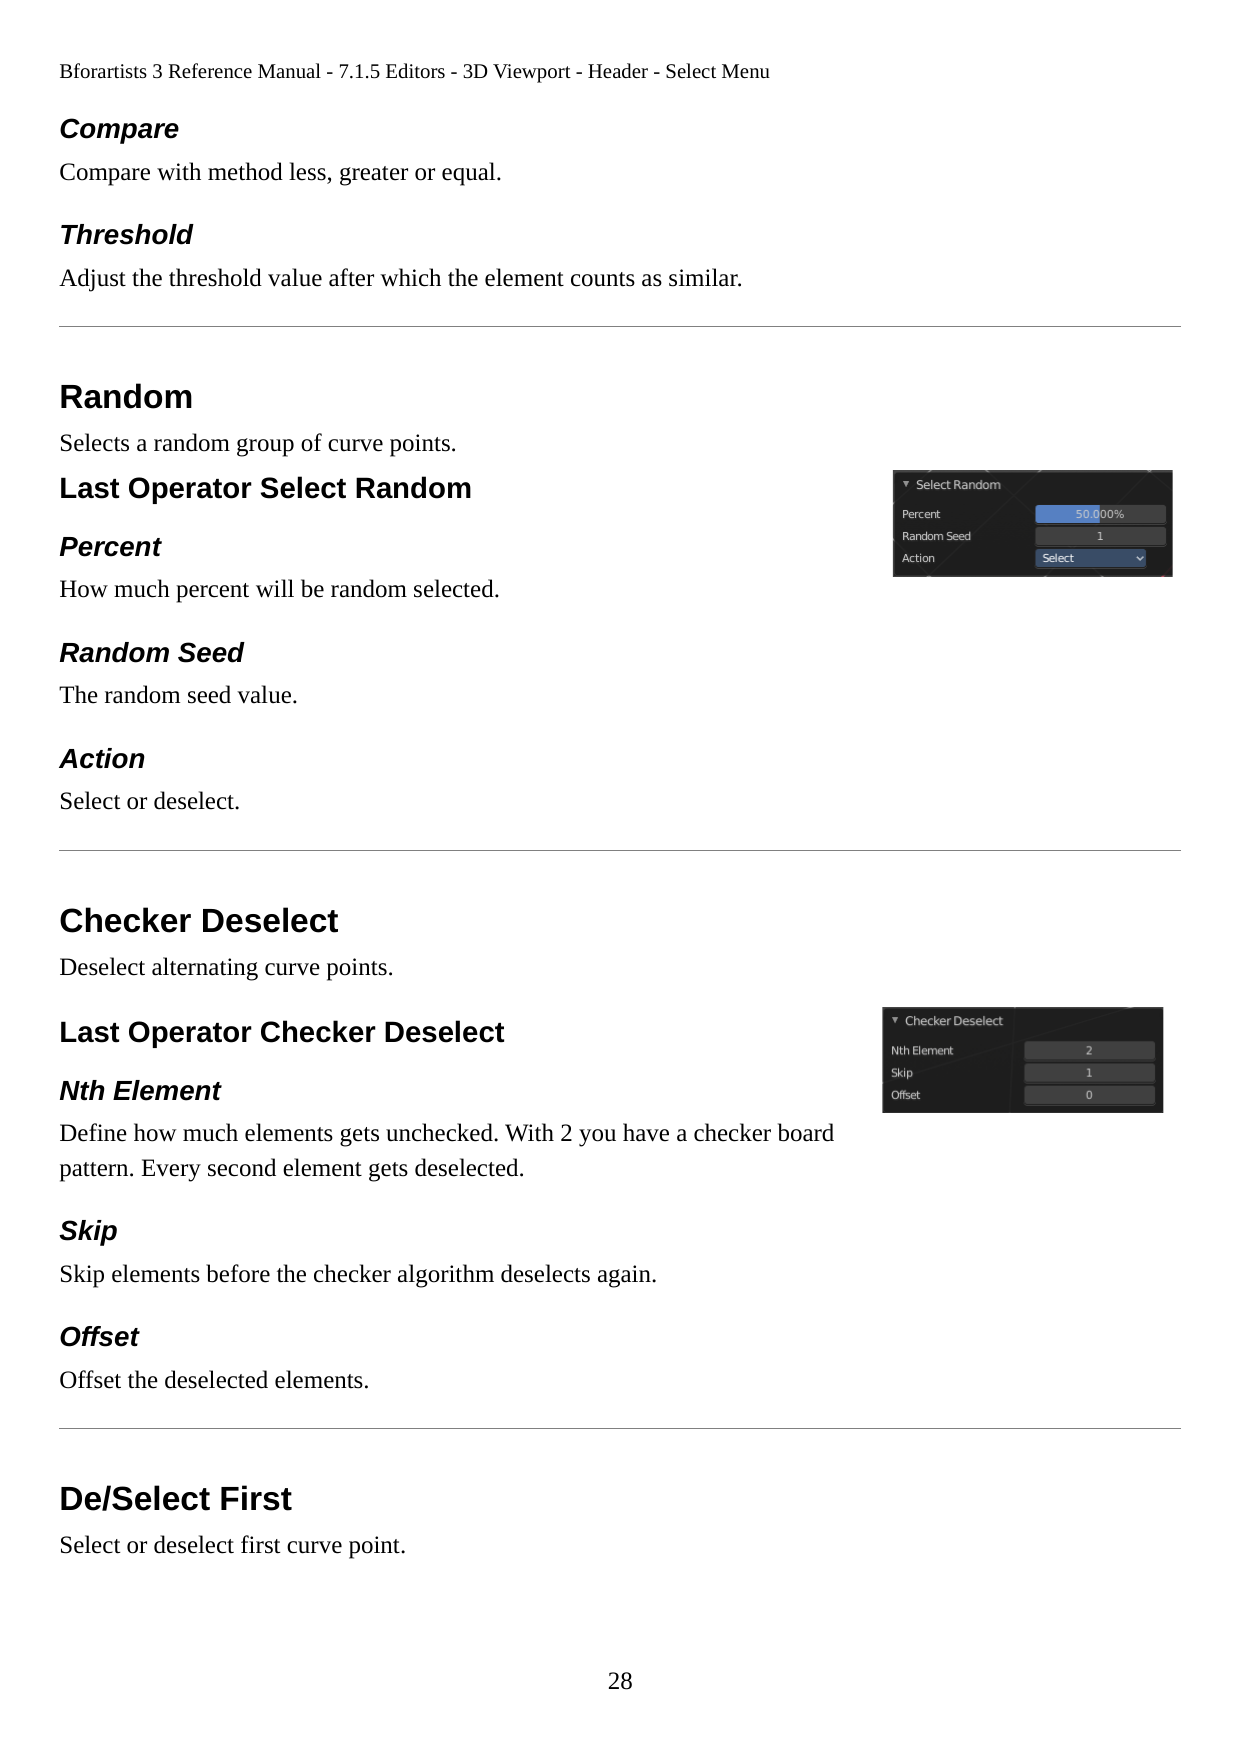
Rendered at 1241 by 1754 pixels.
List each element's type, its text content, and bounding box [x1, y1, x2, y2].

subtitle Last Operator Select Random [59, 471, 892, 505]
text The random seed value. [59, 681, 1181, 709]
text Skip elements before the checker algorithm deselects again. [59, 1259, 1181, 1288]
text Select or deselect first curve point. [59, 1530, 1181, 1559]
subtitle Checker Deselect [59, 901, 1181, 939]
subtitle Action [59, 742, 1181, 774]
subtitle Random [59, 377, 1181, 416]
subtitle Nth Element [59, 1074, 882, 1106]
text Compare with method less, greater or equal. [59, 157, 1181, 186]
picture [892, 470, 1173, 577]
text Offset the deselected elements. [59, 1365, 1181, 1393]
text Deselect alternating curve points. [59, 952, 1181, 980]
text Adjust the threshold value after which the element counts as similar. [59, 263, 1181, 292]
subtitle Compare [59, 113, 1181, 144]
subtitle [1164, 1074, 1181, 1106]
subtitle Random Seed [59, 636, 1181, 668]
text Selects a random group of curve points. [59, 428, 1181, 457]
subtitle De/Select First [59, 1479, 1181, 1517]
text Define how much elements gets unchecked. With 2 you have a checker board pattern. Every second element gets deselected. [59, 1118, 1181, 1182]
subtitle Offset [59, 1320, 1181, 1352]
subtitle Percent [59, 530, 892, 562]
picture [882, 1007, 1164, 1113]
text How much percent will be random selected. [59, 574, 1181, 603]
subtitle Threshold [59, 218, 1181, 250]
subtitle Last Operator Checker Deselect [59, 1015, 882, 1049]
subtitle [1173, 530, 1181, 562]
subtitle Skip [59, 1214, 1181, 1246]
text Select or deselect. [59, 786, 1181, 815]
